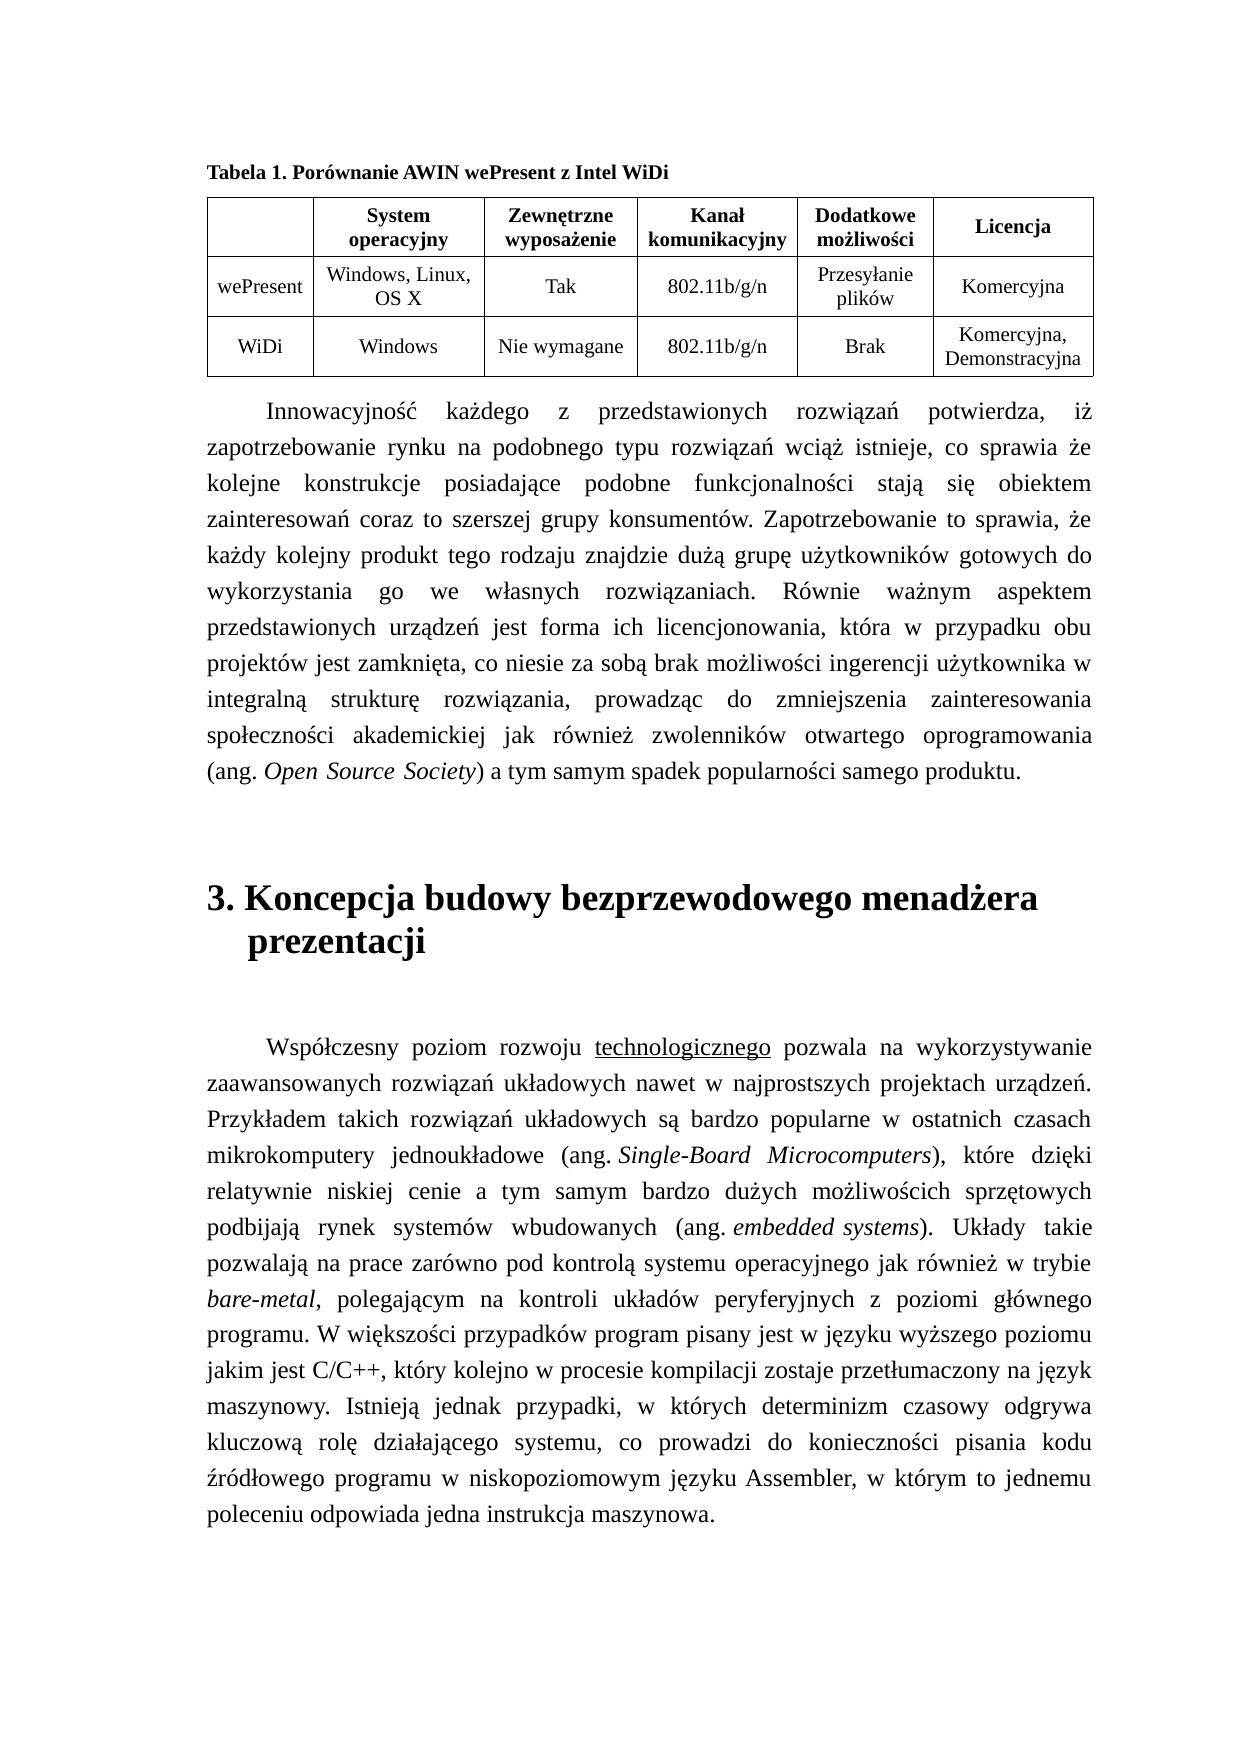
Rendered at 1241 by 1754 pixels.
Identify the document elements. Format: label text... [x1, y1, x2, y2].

table_cell Przesyłanie plików [798, 257, 933, 316]
table_header Dodatkowe możliwości [798, 198, 933, 256]
table_cell Nie wymagane [485, 317, 637, 376]
table_cell 802.11b/g/n [638, 257, 797, 316]
table_cell Windows, Linux, OS X [314, 257, 484, 316]
table_header Kanał komunikacyjny [638, 198, 797, 256]
table_cell Brak [798, 317, 933, 376]
table_cell Windows [314, 317, 484, 376]
table_cell Tak [485, 257, 637, 316]
table_cell wePresent [208, 257, 313, 316]
table_cell 802.11b/g/n [638, 317, 797, 376]
table_header Licencja [934, 198, 1093, 256]
subtitle 3. Koncepcja budowy bezprzewodowego menadżera prezentacji [207, 875, 1093, 961]
table_header [208, 198, 313, 256]
table_cell Komercyjna [934, 257, 1093, 316]
table_cell WiDi [208, 317, 313, 376]
table_header System operacyjny [314, 198, 484, 256]
text Tabela 1. Porównanie AWIN wePresent z Intel WiDi [207, 160, 1093, 184]
text Współczesny poziom rozwoju technologicznego pozwala na wykorzystywanie zaawansowanych rozwiązań układowych nawet w najprostszych projektach urządzeń. Przykładem takich rozwiązań układowych są bardzo popularne w ostatnich czasach mikrokomputery jednoukładowe (ang. Single-Board Microcomputers), które dzięki relatywnie niskiej cenie a tym samym bardzo dużych możliwościch sprzętowych podbijają rynek systemów wbudowanych (ang. embedded systems). Układy takie pozwalają na prace zarówno pod kontrolą systemu operacyjnego jak również w trybie bare-metal, polegającym na kontroli układów peryferyjnych z poziomi głównego programu. W większości przypadków program pisany jest w języku wyższego poziomu jakim jest C/C++, który kolejno w procesie kompilacji zostaje przetłumaczony na język maszynowy. Istnieją jednak przypadki, w których determinizm czasowy odgrywa kluczową rolę działającego systemu, co prowadzi do konieczności pisania kodu źródłowego programu w niskopoziomowym języku Assembler, w którym to jednemu poleceniu odpowiada jedna instrukcja maszynowa. [207, 1032, 1093, 1528]
table_header Zewnętrzne wyposażenie [485, 198, 637, 256]
table_cell Komercyjna, Demonstracyjna [934, 317, 1093, 376]
text Innowacyjność każdego z przedstawionych rozwiązań potwierdza, iż zapotrzebowanie rynku na podobnego typu rozwiązań wciąż istnieje, co sprawia że kolejne konstrukcje posiadające podobne funkcjonalności stają się obiektem zainteresowań coraz to szerszej grupy konsumentów. Zapotrzebowanie to sprawia, że każdy kolejny produkt tego rodzaju znajdzie dużą grupę użytkowników gotowych do wykorzystania go we własnych rozwiązaniach. Równie ważnym aspektem przedstawionych urządzeń jest forma ich licencjonowania, która w przypadku obu projektów jest zamknięta, co niesie za sobą brak możliwości ingerencji użytkownika w integralną strukturę rozwiązania, prowadząc do zmniejszenia zainteresowania społeczności akademickiej jak również zwolenników otwartego oprogramowania (ang. Open Source Society) a tym samym spadek popularności samego produktu. [207, 396, 1093, 784]
